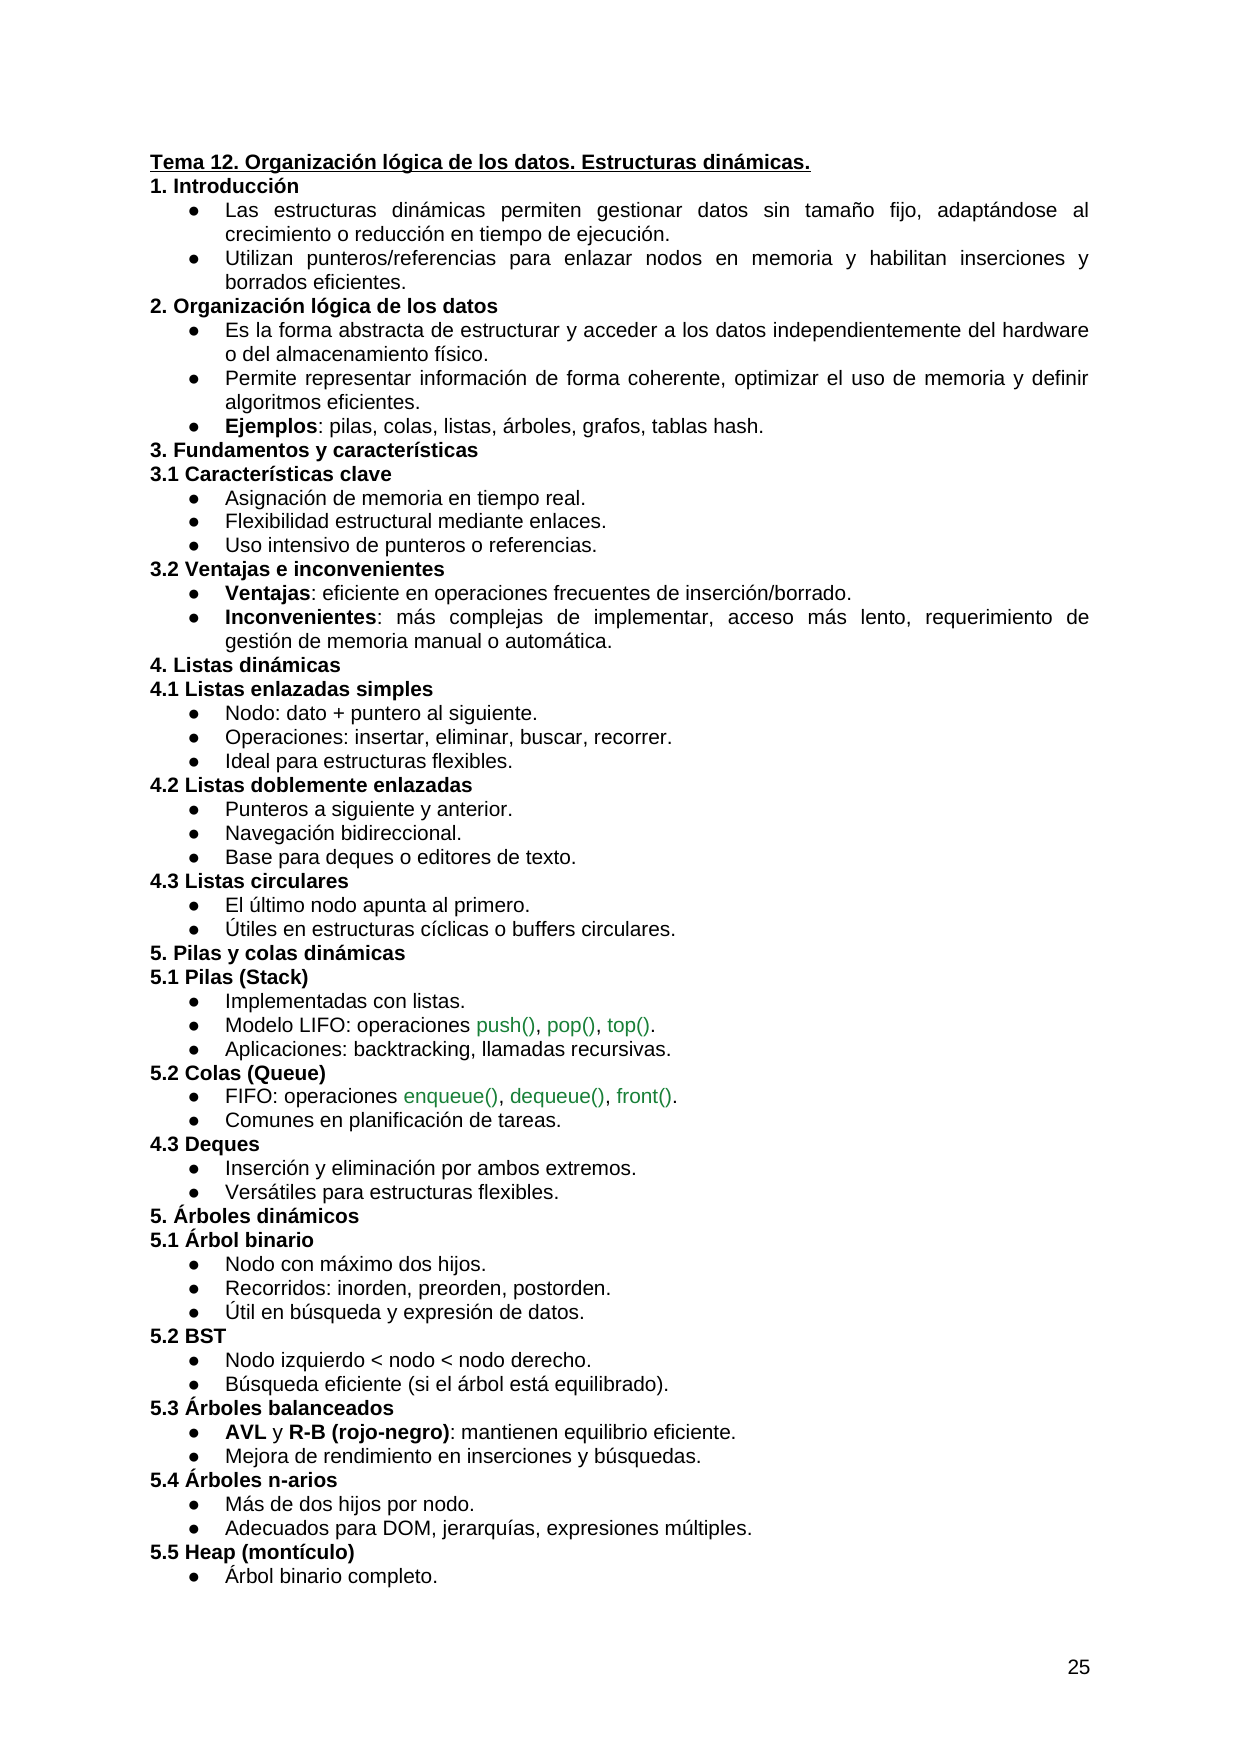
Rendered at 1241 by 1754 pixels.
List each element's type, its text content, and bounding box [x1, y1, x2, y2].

subtitle 5.3 Árboles balanceados [150, 1396, 1090, 1420]
list Flexibilidad estructural mediante enlaces. [187, 509, 1090, 533]
list Modelo LIFO: operaciones push(), pop(), top(). [187, 1012, 1090, 1036]
list Nodo izquierdo < nodo < nodo derecho. [187, 1348, 1090, 1372]
subtitle Tema 12. Organización lógica de los datos. Estructuras dinámicas. [150, 150, 1090, 174]
list Es la forma abstracta de estructurar y acceder a los datos independientemente del hardware o del almacenamiento físico. [187, 318, 1090, 366]
subtitle 5. Árboles dinámicos [150, 1204, 1090, 1228]
list Más de dos hijos por nodo. [187, 1492, 1090, 1516]
subtitle 5.1 Árbol binario [150, 1228, 1090, 1252]
subtitle 5. Pilas y colas dinámicas [150, 941, 1090, 964]
subtitle 1. Introducción [150, 174, 1090, 198]
list Ventajas: eficiente en operaciones frecuentes de inserción/borrado. [187, 581, 1090, 605]
list Recorridos: inorden, preorden, postorden. [187, 1276, 1090, 1300]
list Las estructuras dinámicas permiten gestionar datos sin tamaño fijo, adaptándose al crecimiento o reducción en tiempo de ejecución. [187, 198, 1090, 246]
list Aplicaciones: backtracking, llamadas recursivas. [187, 1036, 1090, 1060]
list Búsqueda eficiente (si el árbol está equilibrado). [187, 1372, 1090, 1396]
list Asignación de memoria en tiempo real. [187, 485, 1090, 509]
list AVL y R-B (rojo-negro): mantienen equilibrio eficiente. [187, 1420, 1090, 1444]
list FIFO: operaciones enqueue(), dequeue(), front(). [187, 1084, 1090, 1108]
list Mejora de rendimiento en inserciones y búsquedas. [187, 1444, 1090, 1468]
list Ejemplos: pilas, colas, listas, árboles, grafos, tablas hash. [187, 413, 1090, 437]
list Nodo: dato + puntero al siguiente. [187, 701, 1090, 725]
list Uso intensivo de punteros o referencias. [187, 533, 1090, 557]
list Ideal para estructuras flexibles. [187, 749, 1090, 773]
list Permite representar información de forma coherente, optimizar el uso de memoria y definir algoritmos eficientes. [187, 366, 1090, 413]
list El último nodo apunta al primero. [187, 893, 1090, 917]
list Útiles en estructuras cíclicas o buffers circulares. [187, 917, 1090, 941]
list Base para deques o editores de texto. [187, 845, 1090, 869]
list Nodo con máximo dos hijos. [187, 1252, 1090, 1276]
list Implementadas con listas. [187, 988, 1090, 1012]
list Navegación bidireccional. [187, 821, 1090, 845]
subtitle 3.1 Características clave [150, 461, 1090, 485]
subtitle 5.1 Pilas (Stack) [150, 964, 1090, 988]
subtitle 4. Listas dinámicas [150, 653, 1090, 677]
text 2. Organización lógica de los datos [150, 294, 1090, 318]
subtitle 3.2 Ventajas e inconvenientes [150, 557, 1090, 581]
list Árbol binario completo. [187, 1563, 1090, 1587]
list Inconvenientes: más complejas de implementar, acceso más lento, requerimiento de gestión de memoria manual o automática. [187, 605, 1090, 653]
subtitle 5.5 Heap (montículo) [150, 1539, 1090, 1563]
subtitle 5.2 Colas (Queue) [150, 1060, 1090, 1084]
list Adecuados para DOM, jerarquías, expresiones múltiples. [187, 1516, 1090, 1539]
list Versátiles para estructuras flexibles. [187, 1180, 1090, 1204]
list Comunes en planificación de tareas. [187, 1108, 1090, 1132]
list Operaciones: insertar, eliminar, buscar, recorrer. [187, 725, 1090, 749]
subtitle 4.3 Deques [150, 1132, 1090, 1156]
list Utilizan punteros/referencias para enlazar nodos en memoria y habilitan inserciones y borrados eficientes. [187, 246, 1090, 294]
subtitle 5.4 Árboles n‑arios [150, 1468, 1090, 1492]
list Punteros a siguiente y anterior. [187, 797, 1090, 821]
list Inserción y eliminación por ambos extremos. [187, 1156, 1090, 1180]
subtitle 4.3 Listas circulares [150, 869, 1090, 893]
list Útil en búsqueda y expresión de datos. [187, 1300, 1090, 1324]
subtitle 4.2 Listas doblemente enlazadas [150, 773, 1090, 797]
subtitle 3. Fundamentos y características [150, 437, 1090, 461]
subtitle 5.2 BST [150, 1324, 1090, 1348]
subtitle 4.1 Listas enlazadas simples [150, 677, 1090, 701]
